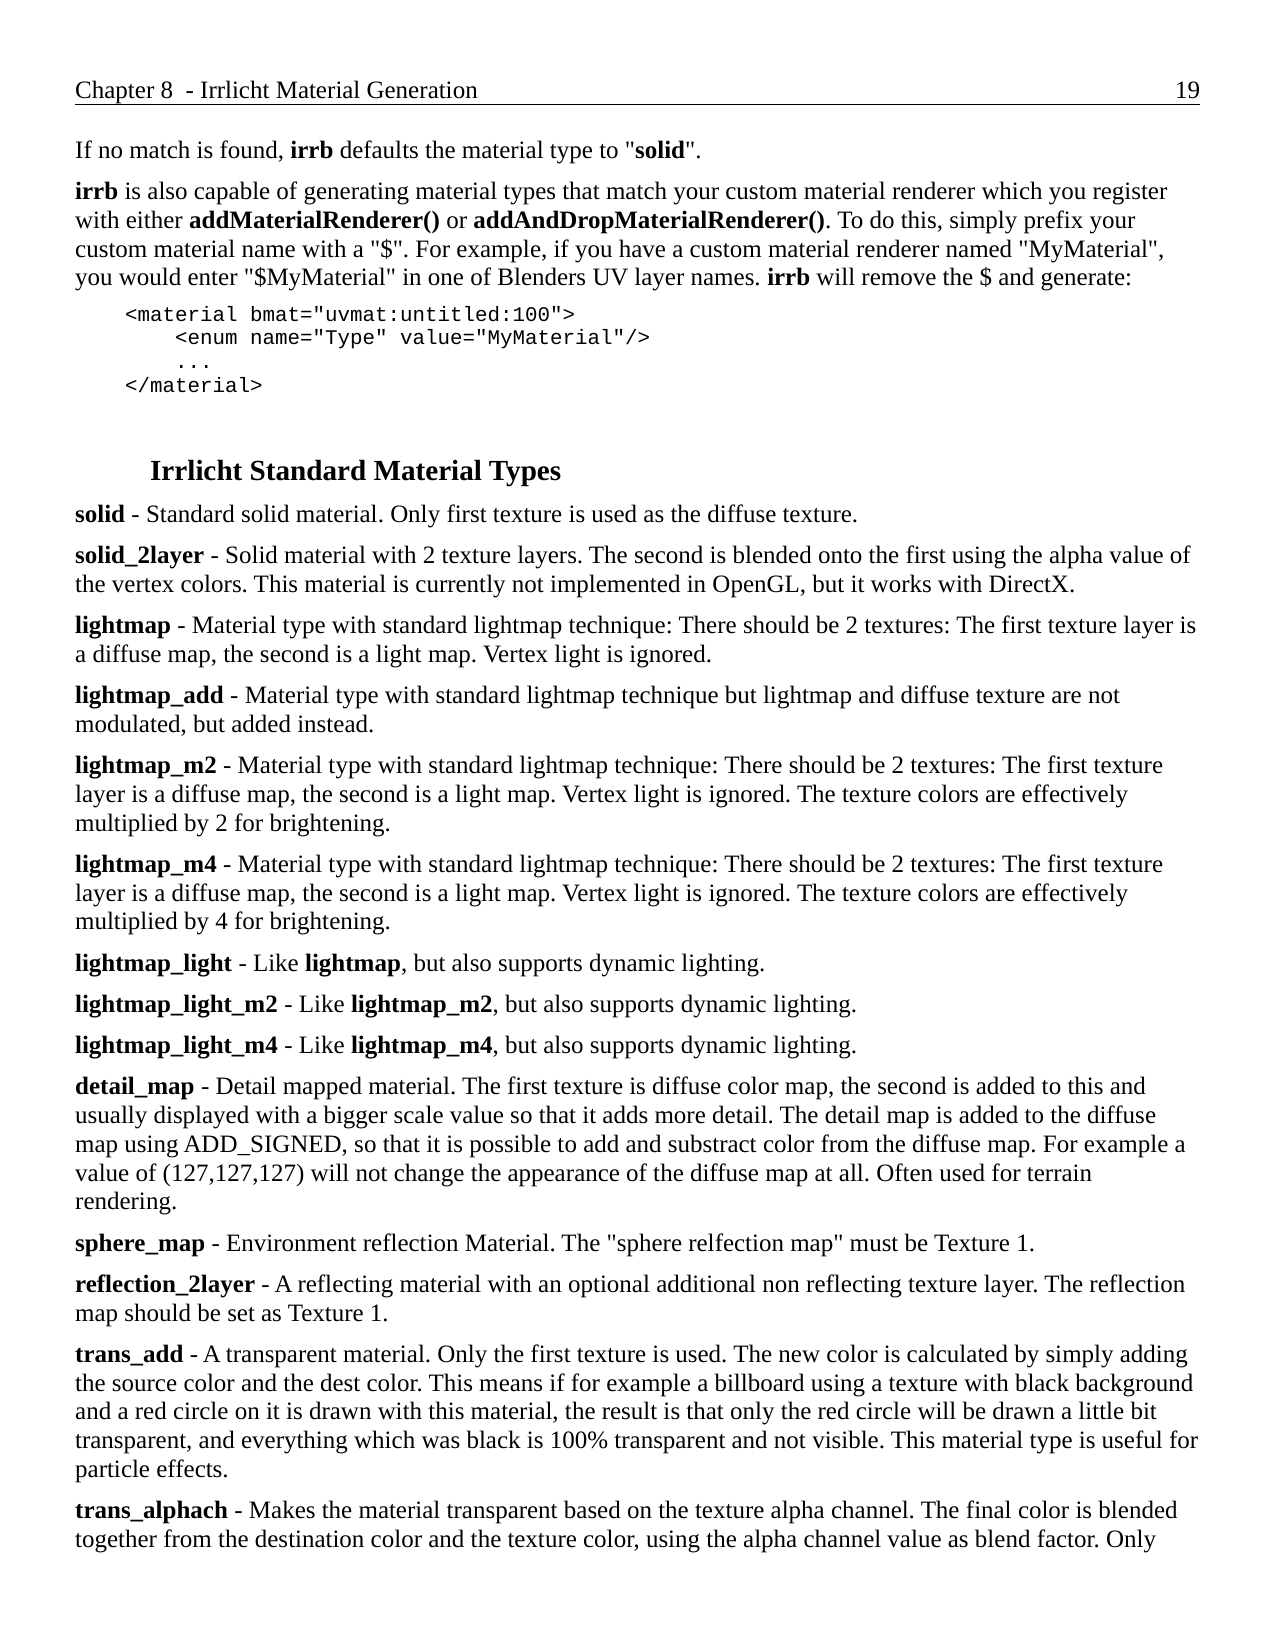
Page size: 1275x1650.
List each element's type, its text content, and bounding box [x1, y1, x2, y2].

text detail_map - Detail mapped material. The first texture is diffuse color map, the second is added to this and usually displayed with a bigger scale value so that it adds more detail. The detail map is added to the diffuse map using ADD_SIGNED, so that it is possible to add and substract color from the diffuse map. For example a value of (127,127,127) will not change the appearance of the diffuse map at all. Often used for terrain rendering. [75, 1071, 1200, 1215]
subtitle Irrlicht Standard Material Types [75, 453, 1200, 486]
text ... [75, 351, 1200, 375]
text sphere_map - Environment reflection Material. The "sphere relfection map" must be Texture 1. [75, 1228, 1200, 1256]
text If no match is found, irrb defaults the material type to "solid". [75, 135, 1200, 164]
text trans_alphach - Makes the material transparent based on the texture alpha channel. The final color is blended together from the destination color and the texture color, using the alpha channel value as blend factor. Only [75, 1495, 1200, 1553]
text lightmap_light - Like lightmap, but also supports dynamic lighting. [75, 948, 1200, 976]
text reflection_2layer - A reflecting material with an optional additional non reflecting texture layer. The reflection map should be set as Texture 1. [75, 1269, 1200, 1326]
text irrb is also capable of generating material types that match your custom material renderer which you register with either addMaterialRenderer() or addAndDropMaterialRenderer(). To do this, simply prefix your custom material name with a "$". For example, if you have a custom material renderer named "MyMaterial", you would enter "$MyMaterial" in one of Blenders UV layer names. irrb will remove the $ and generate: [75, 176, 1200, 291]
text <material bmat="uvmat:untitled:100"> [75, 304, 1200, 327]
text lightmap_m4 - Material type with standard lightmap technique: There should be 2 textures: The first texture layer is a diffuse map, the second is a light map. Vertex light is ignored. The texture colors are effectively multiplied by 4 for brightening. [75, 849, 1200, 935]
text lightmap_m2 - Material type with standard lightmap technique: There should be 2 textures: The first texture layer is a diffuse map, the second is a light map. Vertex light is ignored. The texture colors are effectively multiplied by 2 for brightening. [75, 750, 1200, 836]
text lightmap_add - Material type with standard lightmap technique but lightmap and diffuse texture are not modulated, but added instead. [75, 680, 1200, 738]
text lightmap - Material type with standard lightmap technique: There should be 2 textures: The first texture layer is a diffuse map, the second is a light map. Vertex light is ignored. [75, 610, 1200, 668]
text lightmap_light_m2 - Like lightmap_m2, but also supports dynamic lighting. [75, 989, 1200, 1018]
text solid - Standard solid material. Only first texture is used as the diffuse texture. [75, 499, 1200, 528]
text </material> [75, 375, 1200, 398]
text lightmap_light_m4 - Like lightmap_m4, but also supports dynamic lighting. [75, 1030, 1200, 1059]
text <enum name="Type" value="MyMaterial"/> [75, 327, 1200, 351]
text solid_2layer - Solid material with 2 texture layers. The second is blended onto the first using the alpha value of the vertex colors. This material is currently not implemented in OpenGL, but it works with DirectX. [75, 540, 1200, 598]
text trans_add - A transparent material. Only the first texture is used. The new color is calculated by simply adding the source color and the dest color. This means if for example a billboard using a texture with black background and a red circle on it is drawn with this material, the result is that only the red circle will be drawn a little bit transparent, and everything which was black is 100% transparent and not visible. This material type is useful for particle effects. [75, 1339, 1200, 1483]
